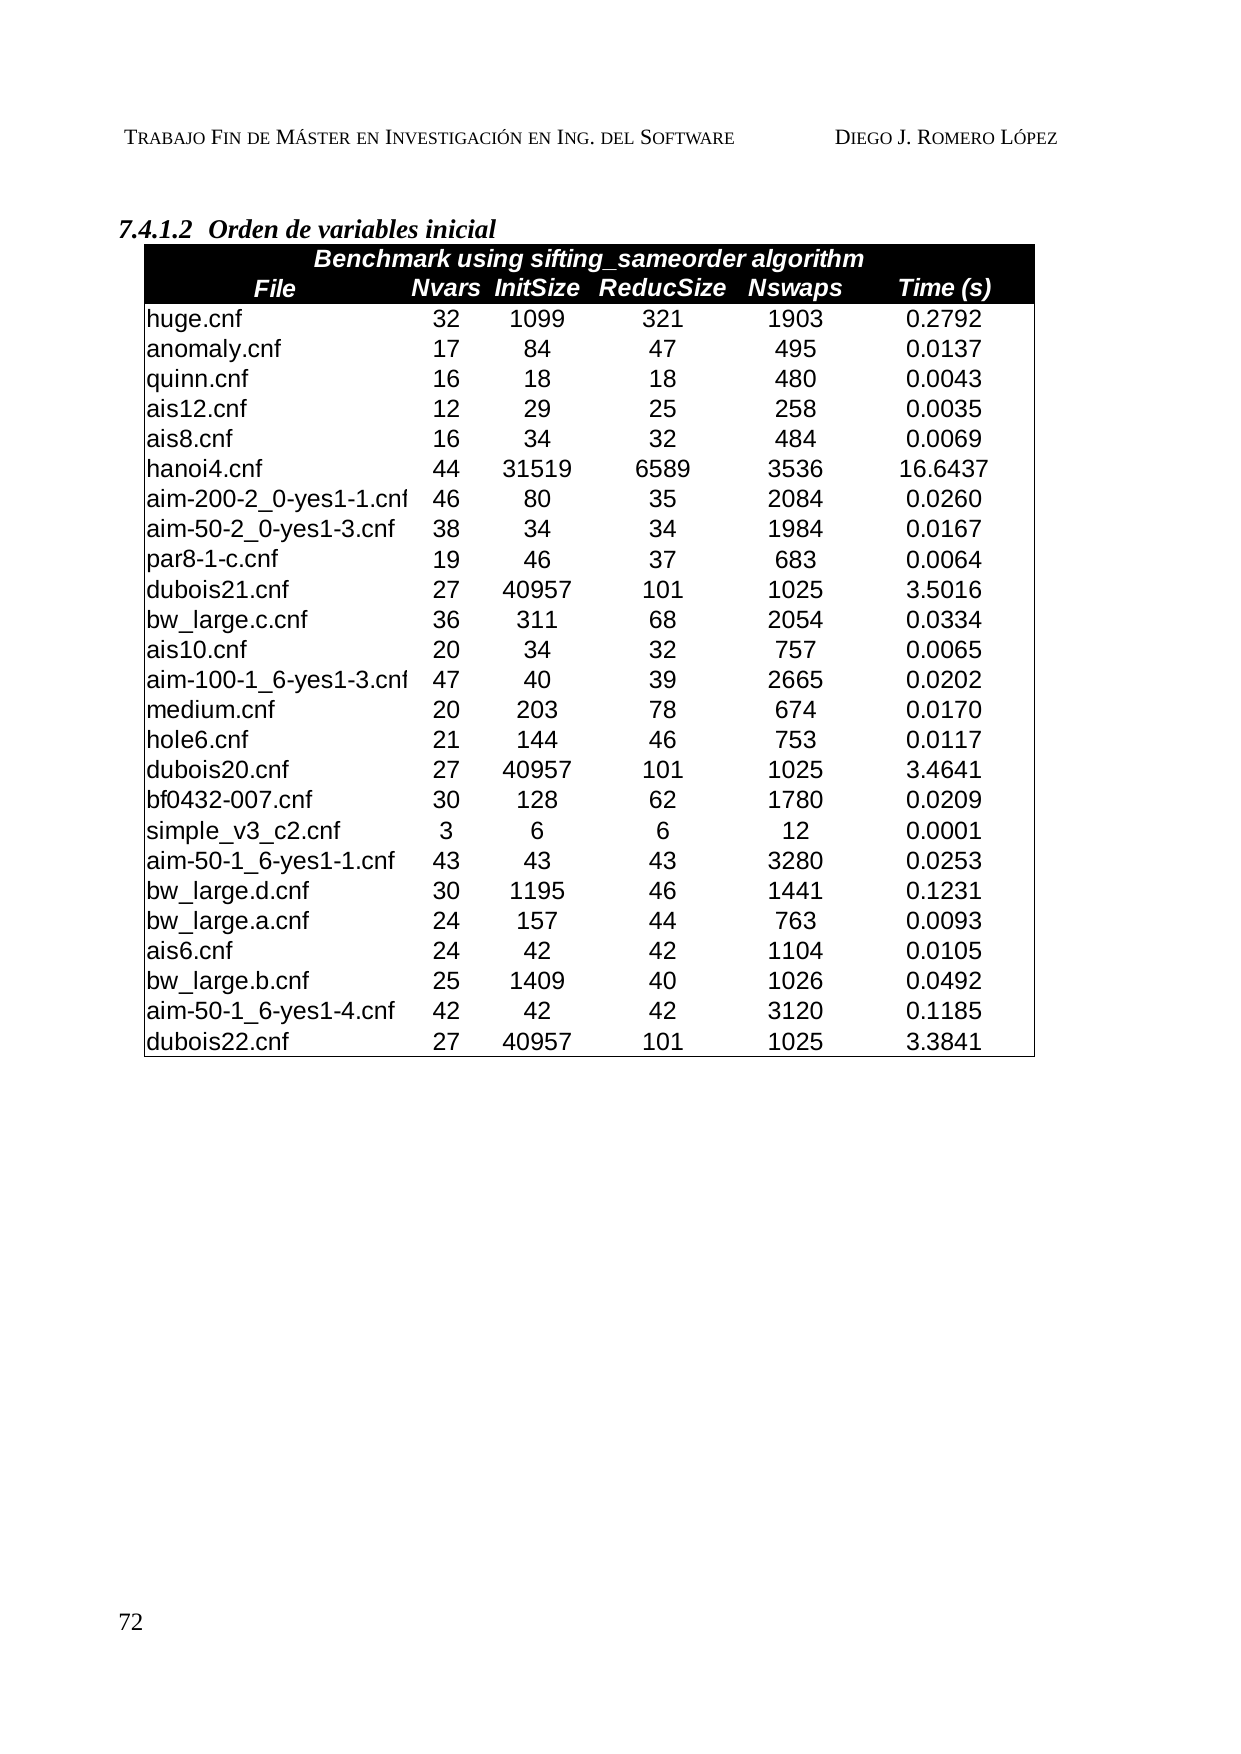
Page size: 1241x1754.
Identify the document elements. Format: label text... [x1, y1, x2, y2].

subtitle Orden de variables inicial [118, 213, 1063, 244]
